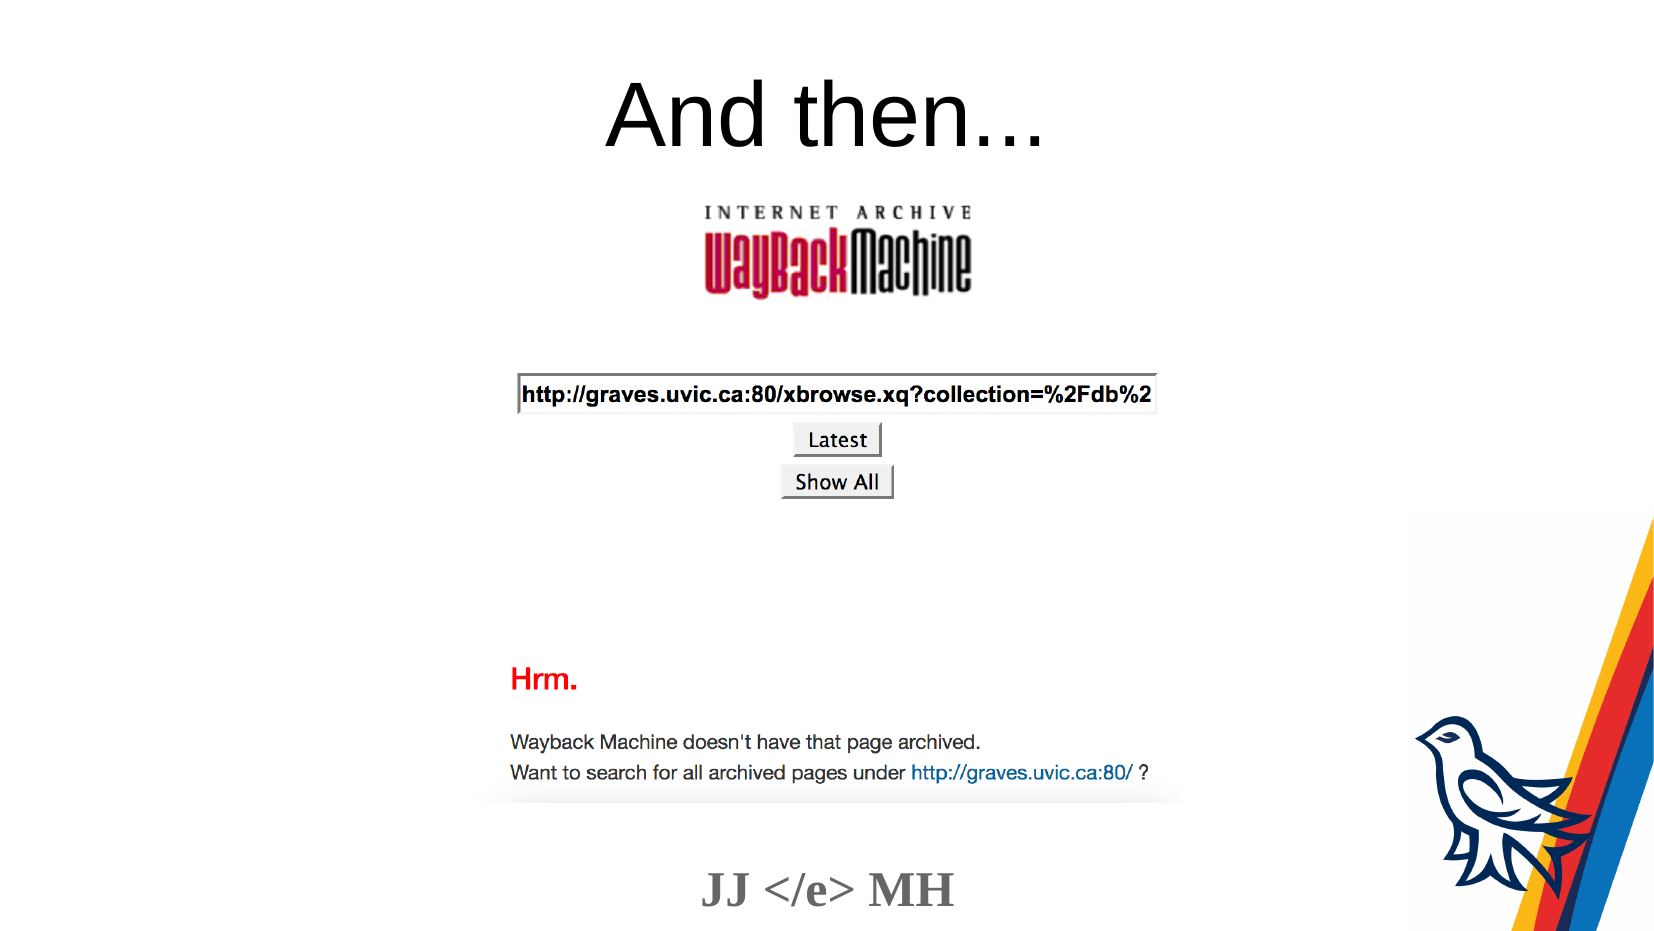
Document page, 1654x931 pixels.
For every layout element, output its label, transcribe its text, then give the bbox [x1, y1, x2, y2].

title And then... [82, 37, 1571, 193]
picture [472, 188, 1182, 804]
picture [1407, 507, 1654, 931]
